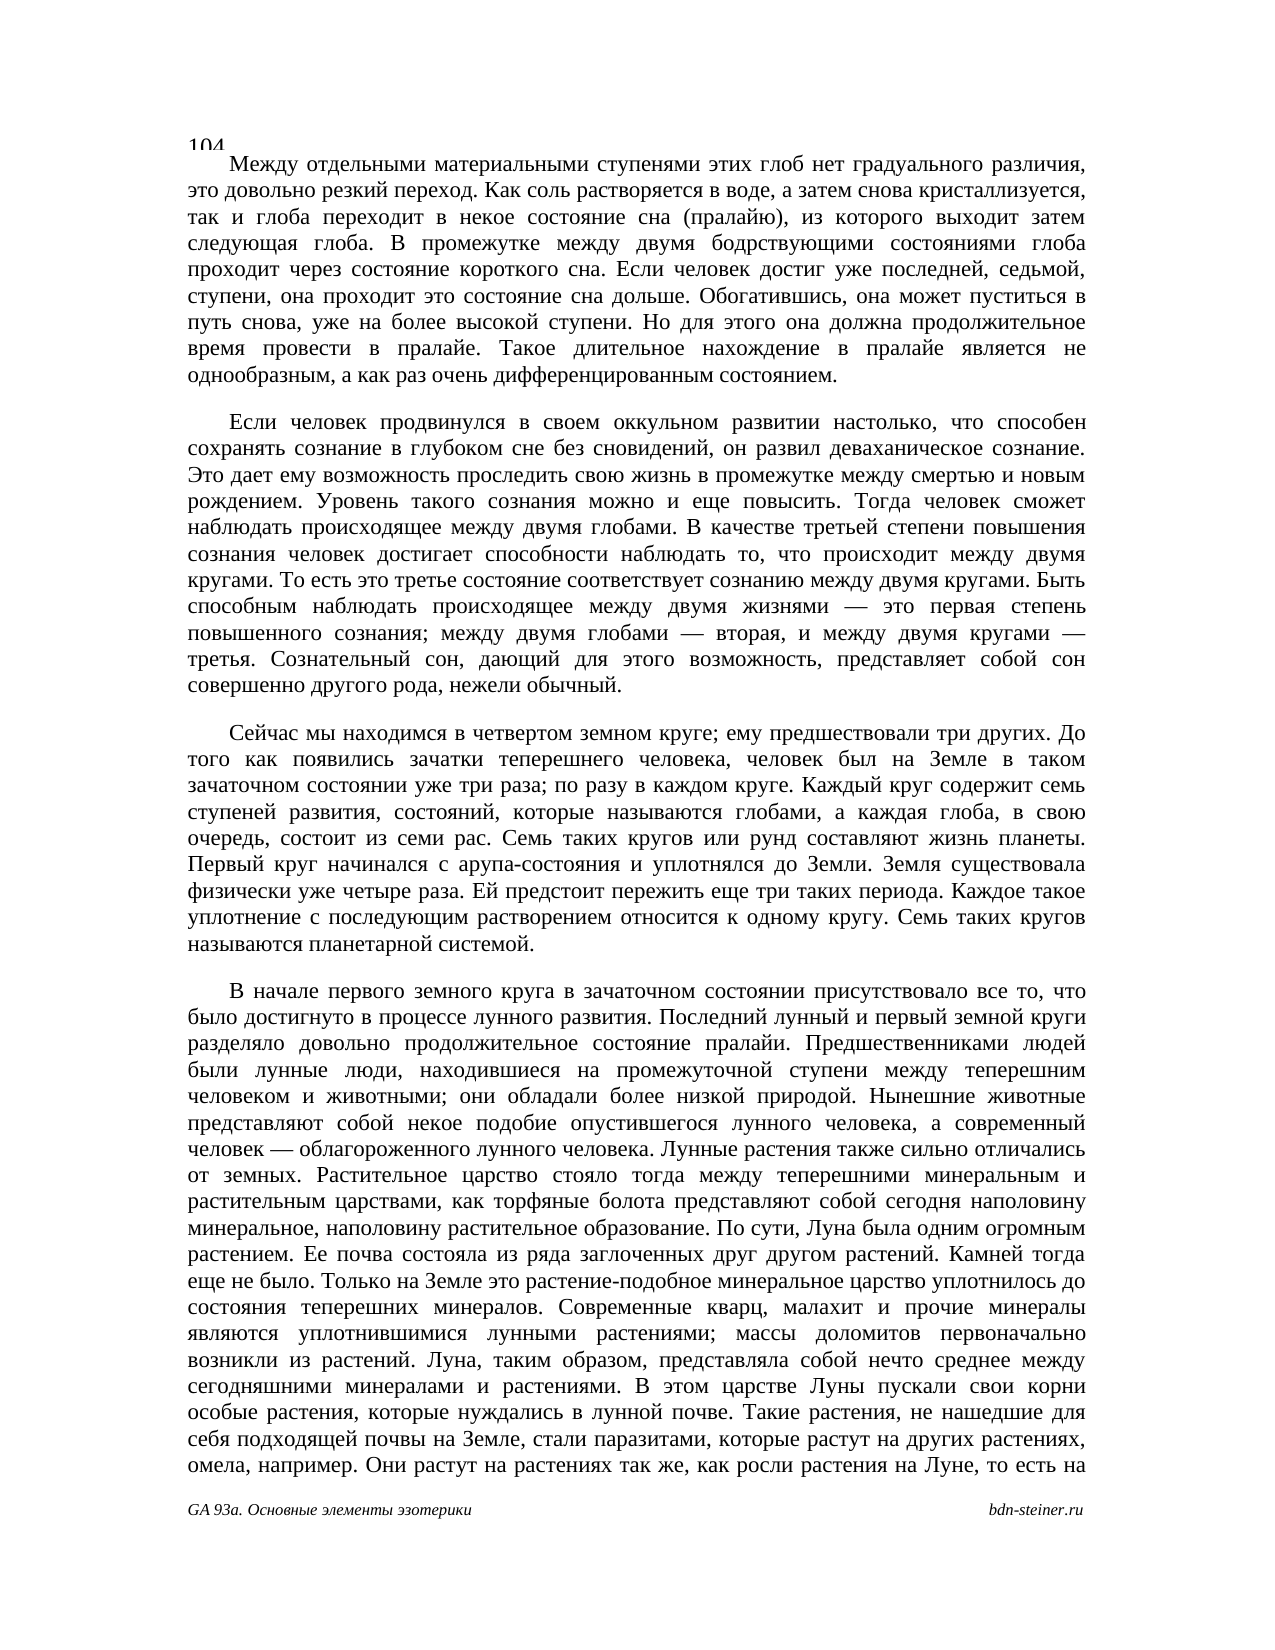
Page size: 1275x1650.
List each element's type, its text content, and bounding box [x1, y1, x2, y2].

text Сейчас мы находимся в четвертом земном круге; ему предшествовали три других. До того как появились зачатки теперешнего человека, человек был на Земле в таком зачаточном состоянии уже три раза; по разу в каждом круге. Каждый круг содержит семь ступеней развития, состояний, которые называются глобами, а каждая глоба, в свою очередь, состоит из семи рас. Семь таких кругов или рунд составляют жизнь планеты. Первый круг начинался с арупа-состояния и уплотнялся до Земли. Земля существовала физически уже четыре раза. Ей предстоит пережить еще три таких периода. Каждое такое уплотнение с последующим растворением относится к одному кругу. Семь таких кругов называются планетарной системой. [187, 719, 1087, 956]
text Между отдельными материальными ступенями этих глоб нет градуального различия, это довольно резкий переход. Как соль растворяется в воде, а затем снова кристаллизуется, так и глоба переходит в некое состояние сна (пралайю), из которого выходит затем следующая глоба. В промежутке между двумя бодрствующими состояниями глоба проходит через состояние короткого сна. Если человек достиг уже последней, седьмой, ступени, она проходит это состояние сна дольше. Обогатившись, она может пуститься в путь снова, уже на более высокой ступени. Но для этого она должна продолжительное время провести в пралайе. Такое длительное нахождение в пралайе является не однообразным, а как раз очень дифференцированным состоянием. [187, 150, 1087, 387]
text Если человек продвинулся в своем оккульном развитии настолько, что способен сохранять сознание в глубоком сне без сновидений, он развил деваханическое сознание. Это дает ему возможность проследить свою жизнь в промежутке между смертью и новым рождением. Уровень такого сознания можно и еще повысить. Тогда человек сможет наблюдать происходящее между двумя глобами. В качестве третьей степени повышения сознания человек достигает способности наблюдать то, что происходит между двумя кругами. То есть это третье состояние соответствует сознанию между двумя кругами. Быть способным наблюдать происходящее между двумя жизнями — это первая степень повышенного сознания; между двумя глобами — вторая, и между двумя кругами — третья. Сознательный сон, дающий для этого возможность, представляет собой сон совершенно другого рода, нежели обычный. [187, 408, 1087, 698]
text В начале первого земного круга в зачаточном состоянии присутствовало все то, что было достигнуто в процессе лунного развития. Последний лунный и первый земной круги разделяло довольно продолжительное состояние пралайи. Предшественниками людей были лунные люди, находившиеся на промежуточной ступени между теперешним человеком и животными; они обладали более низкой природой. Нынешние животные представляют собой некое подобие опустившегося лунного человека, а современный человек — облагороженного лунного человека. Лунные растения также сильно отличались от земных. Растительное царство стояло тогда между теперешними минеральным и растительным царствами, как торфяные болота представляют собой сегодня наполовину минеральное, наполовину растительное образование. По сути, Луна была одним огромным растением. Ее почва состояла из ряда заглоченных друг другом растений. Камней тогда еще не было. Только на Земле это растение-подобное минеральное царство уплотнилось до состояния теперешних минералов. Современные кварц, малахит и прочие минералы являются уплотнившимися лунными растениями; массы доломитов первоначально возникли из растений. Луна, таким образом, представляла собой нечто среднее между сегодняшними минералами и растениями. В этом царстве Луны пускали свои корни особые растения, которые нуждались в лунной почве. Такие растения, не нашедшие для себя подходящей почвы на Земле, стали паразитами, которые растут на других растениях, омела, например. Они растут на растениях так же, как росли растения на Луне, то есть на [187, 977, 1087, 1477]
